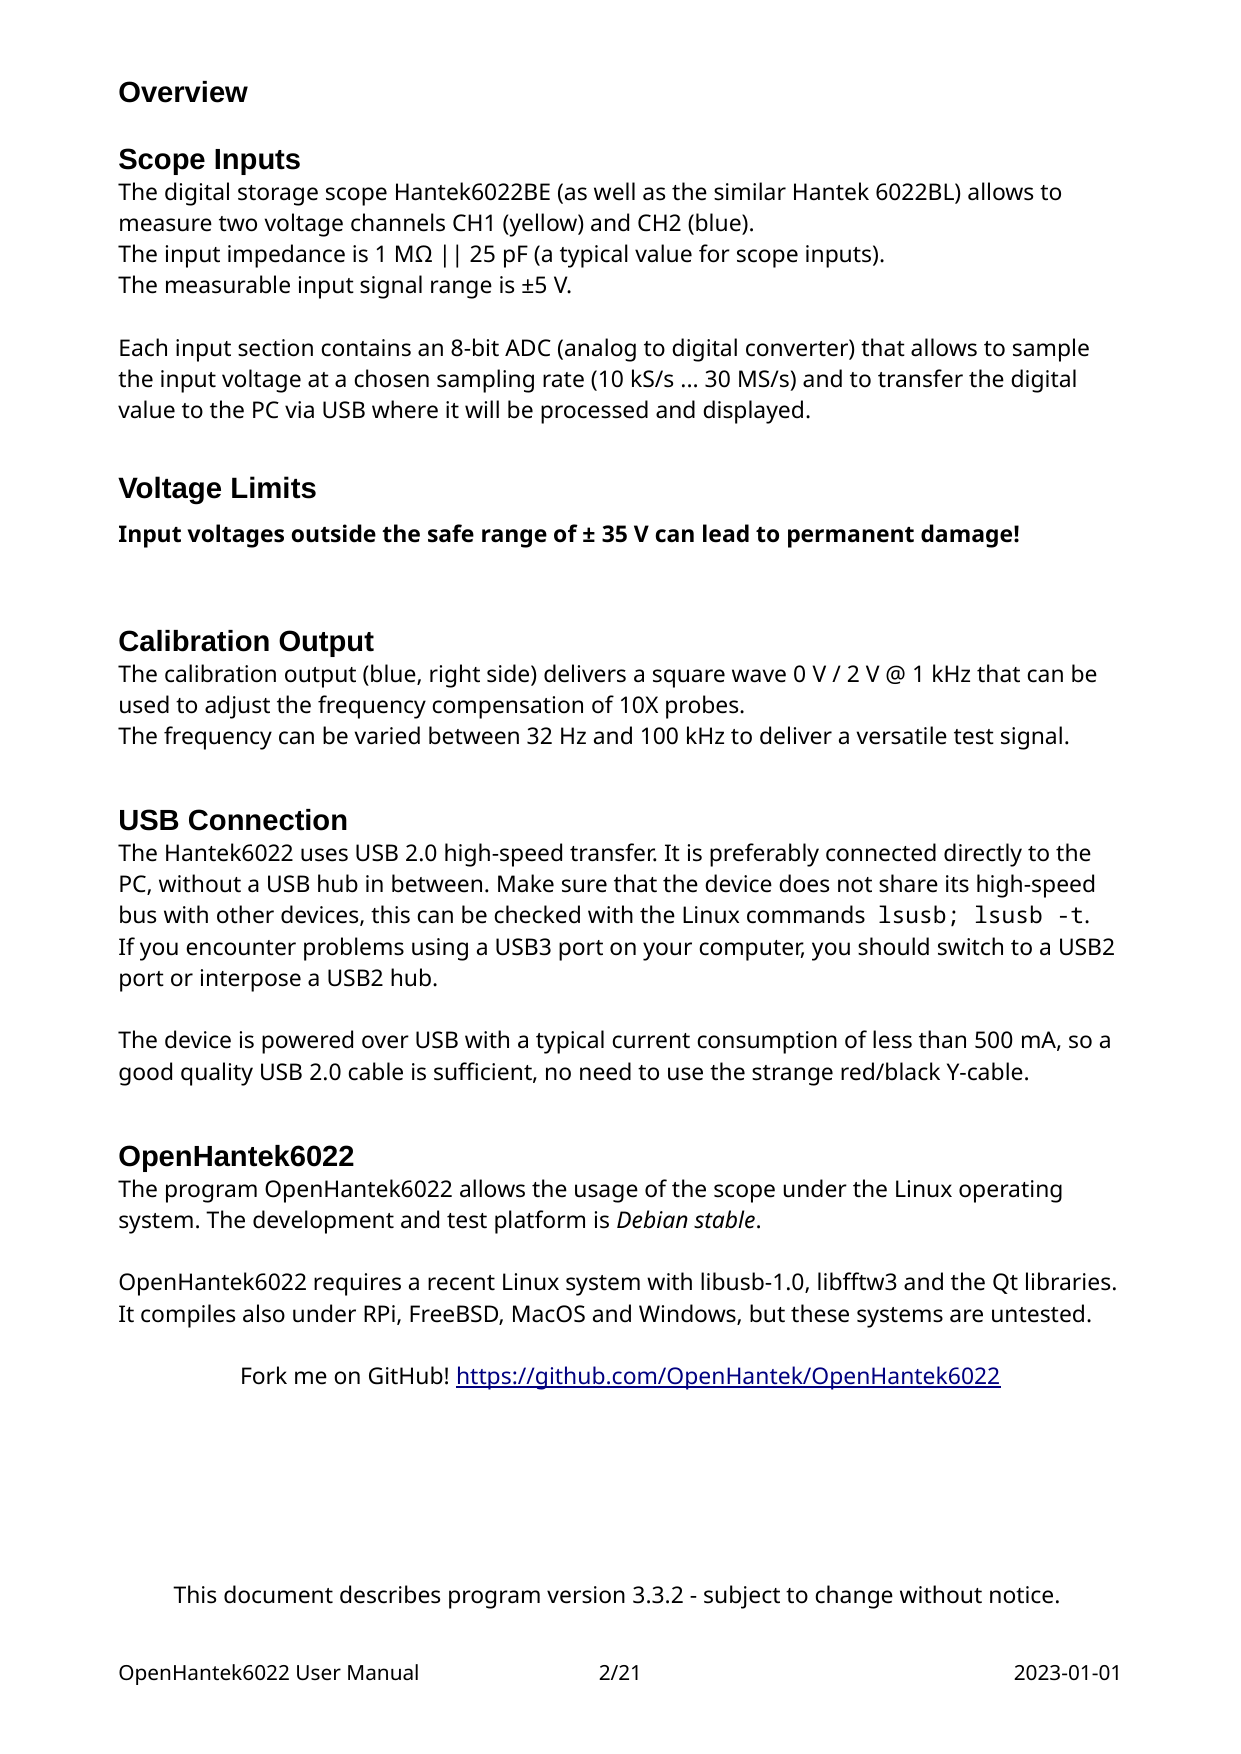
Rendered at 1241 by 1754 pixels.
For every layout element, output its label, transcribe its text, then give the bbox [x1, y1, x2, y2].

text Each input section contains an 8-bit ADC (analog to digital converter) that allows to sample the input voltage at a chosen sampling rate (10 kS/s ... 30 MS/s) and to transfer the digital value to the PC via USB where it will be processed and displayed. [118, 332, 1122, 425]
text The input impedance is 1 MΩ || 25 pF (a typical value for scope inputs). [118, 238, 1122, 269]
text The device is powered over USB with a typical current consumption of less than 500 mA, so a good quality USB 2.0 cable is sufficient, no need to use the strange red/black Y-cable. [118, 1024, 1122, 1087]
text Fork me on GitHub! https://github.com/OpenHantek/OpenHantek6022 [118, 1360, 1122, 1391]
subtitle Calibration Output [118, 624, 1122, 657]
subtitle Scope Inputs [118, 142, 1122, 175]
text The digital storage scope Hantek6022BE (as well as the similar Hantek 6022BL) allows to measure two voltage channels CH1 (yellow) and CH2 (blue). [118, 175, 1122, 238]
text OpenHantek6022 requires a recent Linux system with libusb-1.0, libfftw3 and the Qt libraries. It compiles also under RPi, FreeBSD, MacOS and Windows, but these systems are untested. [118, 1266, 1122, 1329]
subtitle Voltage Limits [118, 471, 1122, 505]
text Input voltages outside the safe range of ± 35 V can lead to permanent damage! [118, 517, 1122, 549]
subtitle Overview [118, 75, 1122, 108]
text This document describes program version 3.3.2 - subject to change without notice. [118, 1579, 1122, 1610]
text If you encounter problems using a USB3 port on your computer, you should switch to a USB2 port or interpose a USB2 hub. [118, 931, 1122, 993]
text The frequency can be varied between 32 Hz and 100 kHz to deliver a versatile test signal. [118, 720, 1122, 751]
subtitle USB Connection [118, 803, 1122, 837]
text The Hantek6022 uses USB 2.0 high-speed transfer. It is preferably connected directly to the PC, without a USB hub in between. Make sure that the device does not share its high-speed bus with other devices, this can be checked with the Linux commands lsusb; lsusb -t. [118, 837, 1122, 931]
text The program OpenHantek6022 allows the usage of the scope under the Linux operating system. The development and test platform is Debian stable. [118, 1172, 1122, 1235]
subtitle OpenHantek6022 [118, 1139, 1122, 1172]
text The measurable input signal range is ±5 V. [118, 269, 1122, 300]
text The calibration output (blue, right side) delivers a square wave 0 V / 2 V @ 1 kHz that can be used to adjust the frequency compensation of 10X probes. [118, 657, 1122, 720]
